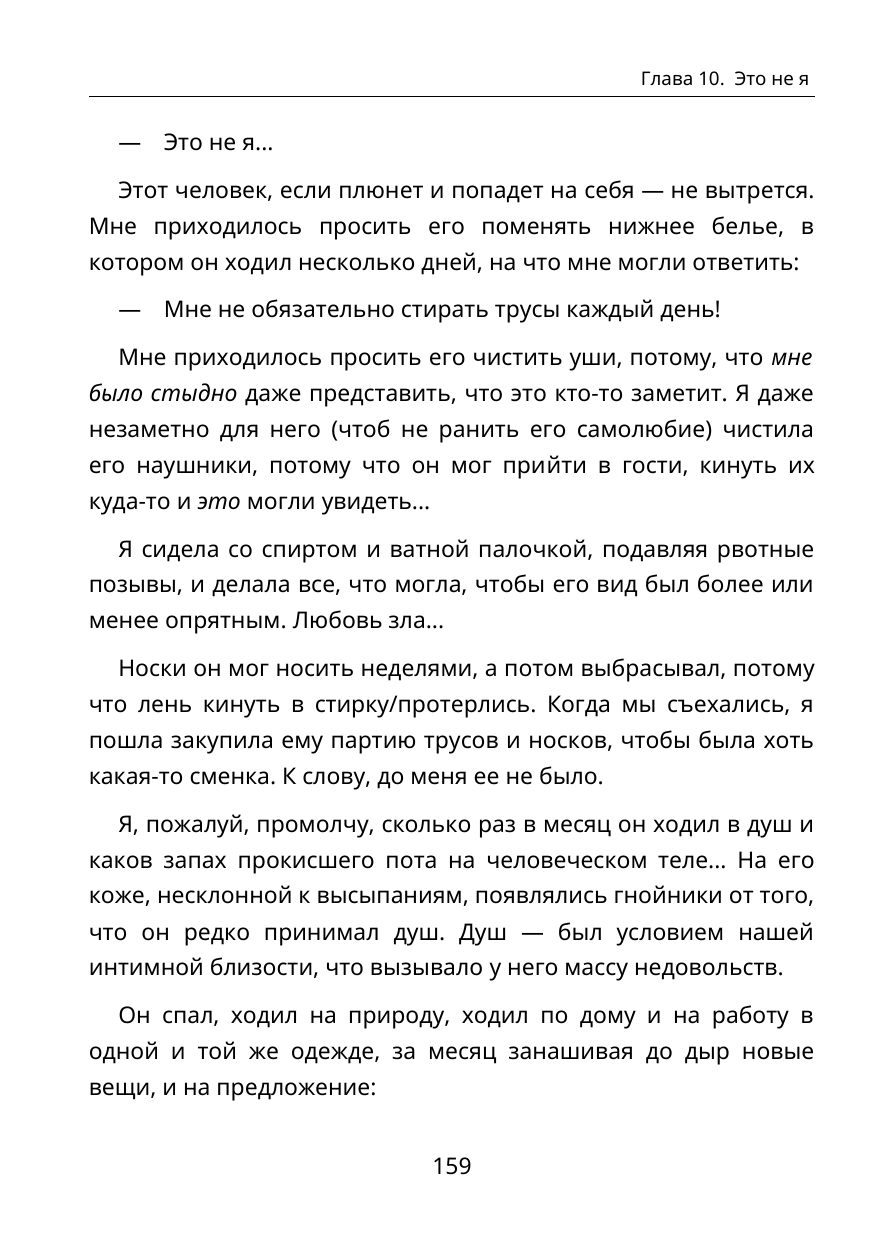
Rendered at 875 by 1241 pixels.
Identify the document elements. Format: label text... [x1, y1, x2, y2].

text Носки он мог носить неделями, а потом выбрасывал, потому что лень кинуть в стирку/протерлись. Когда мы съехались, я пошла закупила ему партию трусов и носков, чтобы была хоть какая-то сменка. К слову, до меня ее не было. [88, 652, 815, 791]
text Я сидела со спиртом и ватной палочкой, подавляя рвотные позывы, и делала все, что могла, чтобы его вид был более или менее опрятным. Любовь зла... [88, 532, 815, 636]
text Этот человек, если плюнет и попадет на себя — не вытрется. Мне приходилось просить его поменять нижнее белье, в котором он ходил несколько дней, на что мне могли ответить: [88, 174, 815, 277]
text Он спал, ходил на природу, ходил по дому и на работу в одной и той же одежде, за месяц занашивая до дыр новые вещи, и на предложение: [88, 999, 815, 1102]
list Мне не обязательно стирать трусы каждый день! [88, 293, 815, 324]
list Это не я... [88, 126, 815, 157]
text Мне приходилось просить его чистить уши, потому, что мне было стыдно даже представить, что это кто-то заметит. Я даже незаметно для него (чтоб не ранить его самолюбие) чистила его наушники, потому что он мог прийти в гости, кинуть их куда-то и это могли увидеть... [88, 341, 815, 516]
text Я, пожалуй, промолчу, сколько раз в месяц он ходил в душ и каков запах прокисшего пота на человеческом теле... На его коже, несклонной к высыпаниям, появлялись гнойники от того, что он редко принимал душ. Душ — был условием нашей интимной близости, что вызывало у него массу недовольств. [88, 808, 815, 983]
